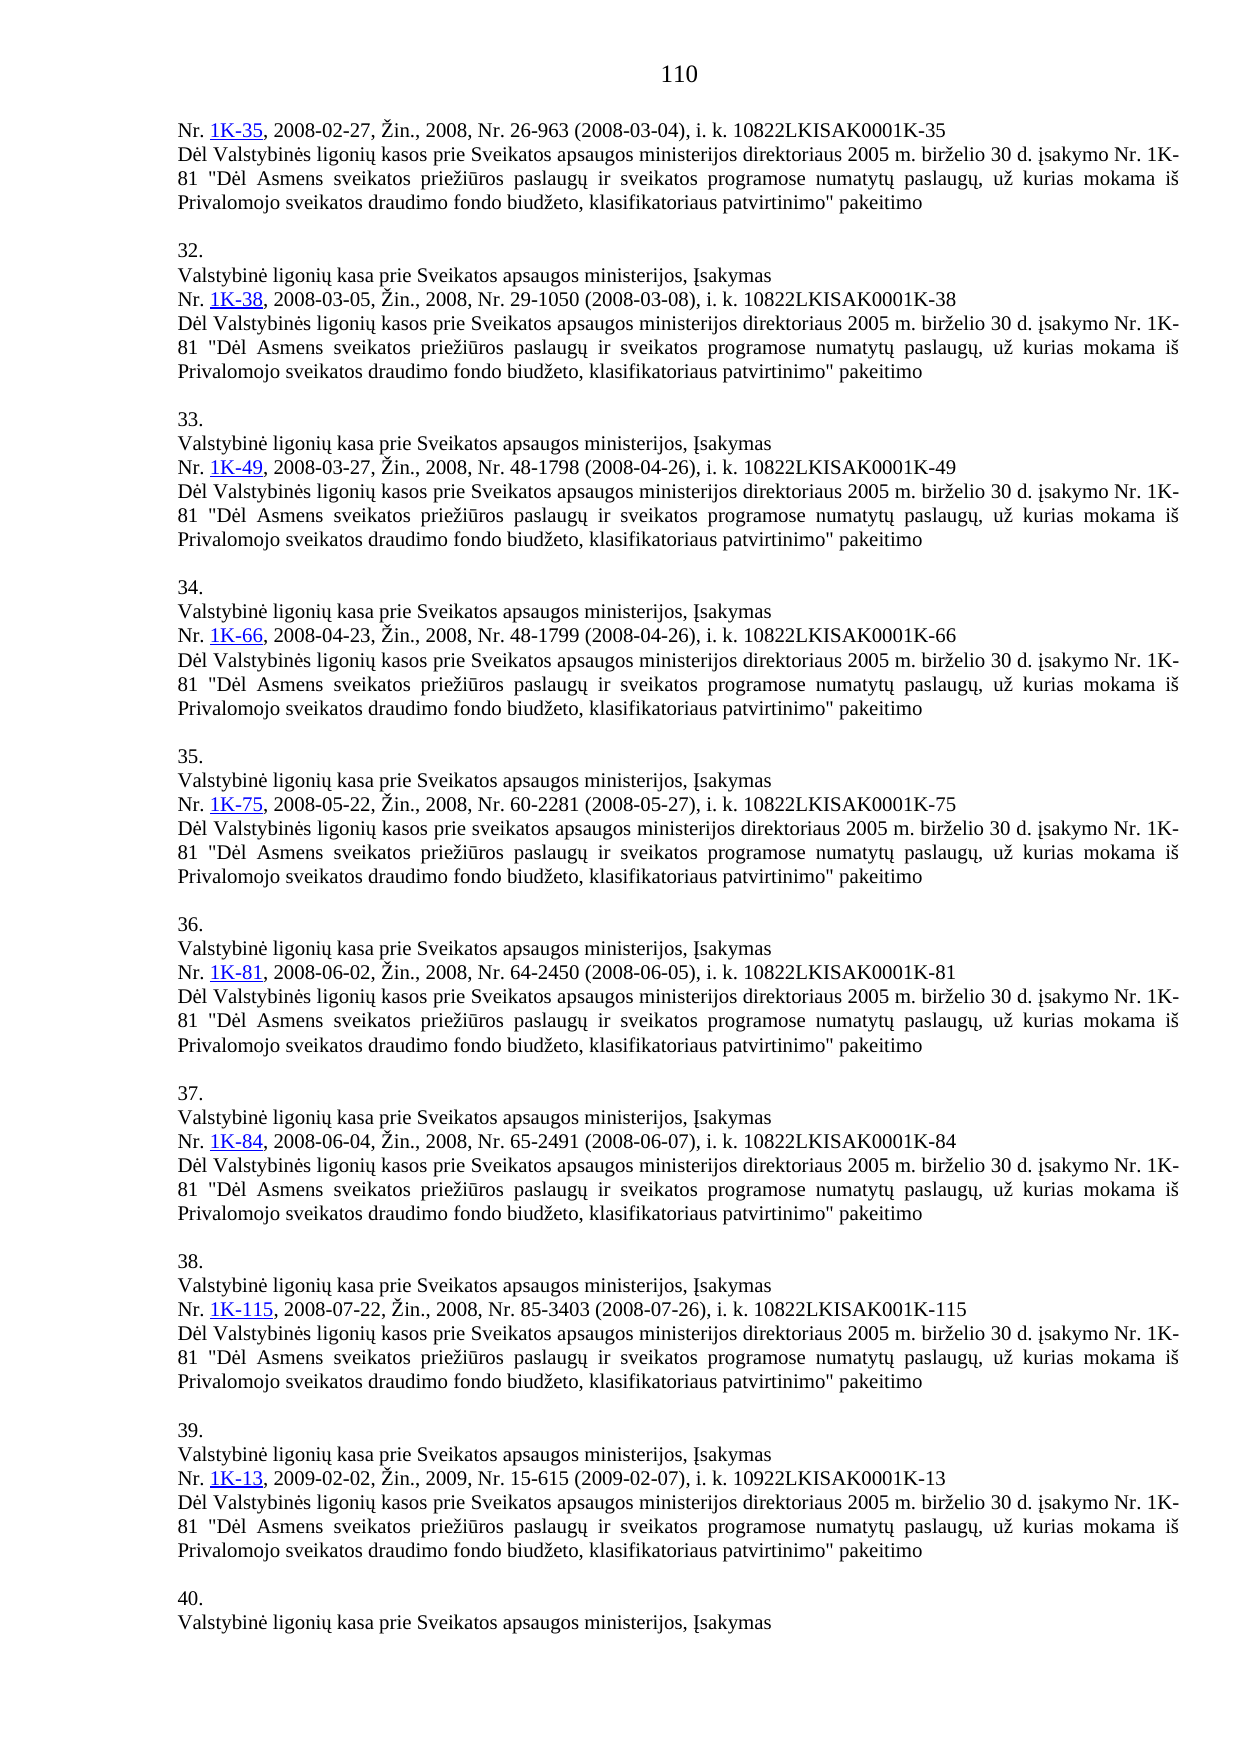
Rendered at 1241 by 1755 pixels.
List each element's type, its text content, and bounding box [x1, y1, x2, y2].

text Dėl Valstybinės ligonių kasos prie Sveikatos apsaugos ministerijos direktoriaus 2005 m. birželio 30 d. įsakymo Nr. 1K-81 "Dėl Asmens sveikatos priežiūros paslaugų ir sveikatos programose numatytų paslaugų, už kurias mokama iš Privalomojo sveikatos draudimo fondo biudžeto, klasifikatoriaus patvirtinimo" pakeitimo [177, 1490, 1181, 1562]
text Valstybinė ligonių kasa prie Sveikatos apsaugos ministerijos, Įsakymas [177, 1610, 1181, 1634]
text Valstybinė ligonių kasa prie Sveikatos apsaugos ministerijos, Įsakymas [177, 262, 1181, 287]
text 40. [177, 1586, 1181, 1610]
text Valstybinė ligonių kasa prie Sveikatos apsaugos ministerijos, Įsakymas [177, 431, 1181, 455]
text Nr. 1K-81, 2008-06-02, Žin., 2008, Nr. 64-2450 (2008-06-05), i. k. 10822LKISAK0001K-81 [177, 960, 1181, 984]
text Nr. 1K-84, 2008-06-04, Žin., 2008, Nr. 65-2491 (2008-06-07), i. k. 10822LKISAK0001K-84 [177, 1129, 1181, 1153]
text Nr. 1K-49, 2008-03-27, Žin., 2008, Nr. 48-1798 (2008-04-26), i. k. 10822LKISAK0001K-49 [177, 455, 1181, 479]
text 35. [177, 744, 1181, 768]
text 39. [177, 1417, 1181, 1442]
text 38. [177, 1249, 1181, 1273]
text 37. [177, 1081, 1181, 1105]
text 34. [177, 575, 1181, 599]
text Nr. 1K-115, 2008-07-22, Žin., 2008, Nr. 85-3403 (2008-07-26), i. k. 10822LKISAK001K-115 [177, 1297, 1181, 1321]
text Valstybinė ligonių kasa prie Sveikatos apsaugos ministerijos, Įsakymas [177, 1273, 1181, 1297]
text Valstybinė ligonių kasa prie Sveikatos apsaugos ministerijos, Įsakymas [177, 768, 1181, 792]
text Valstybinė ligonių kasa prie Sveikatos apsaugos ministerijos, Įsakymas [177, 1442, 1181, 1466]
text Dėl Valstybinės ligonių kasos prie Sveikatos apsaugos ministerijos direktoriaus 2005 m. birželio 30 d. įsakymo Nr. 1K-81 "Dėl Asmens sveikatos priežiūros paslaugų ir sveikatos programose numatytų paslaugų, už kurias mokama iš Privalomojo sveikatos draudimo fondo biudžeto, klasifikatoriaus patvirtinimo" pakeitimo [177, 984, 1181, 1057]
text Nr. 1K-38, 2008-03-05, Žin., 2008, Nr. 29-1050 (2008-03-08), i. k. 10822LKISAK0001K-38 [177, 287, 1181, 311]
text 32. [177, 238, 1181, 262]
text Valstybinė ligonių kasa prie Sveikatos apsaugos ministerijos, Įsakymas [177, 599, 1181, 623]
text Nr. 1K-75, 2008-05-22, Žin., 2008, Nr. 60-2281 (2008-05-27), i. k. 10822LKISAK0001K-75 [177, 792, 1181, 816]
text Dėl Valstybinės ligonių kasos prie Sveikatos apsaugos ministerijos direktoriaus 2005 m. birželio 30 d. įsakymo Nr. 1K-81 "Dėl Asmens sveikatos priežiūros paslaugų ir sveikatos programose numatytų paslaugų, už kurias mokama iš Privalomojo sveikatos draudimo fondo biudžeto, klasifikatoriaus patvirtinimo" pakeitimo [177, 479, 1181, 551]
text Dėl Valstybinės ligonių kasos prie Sveikatos apsaugos ministerijos direktoriaus 2005 m. birželio 30 d. įsakymo Nr. 1K-81 "Dėl Asmens sveikatos priežiūros paslaugų ir sveikatos programose numatytų paslaugų, už kurias mokama iš Privalomojo sveikatos draudimo fondo biudžeto, klasifikatoriaus patvirtinimo" pakeitimo [177, 142, 1181, 214]
text Nr. 1K-35, 2008-02-27, Žin., 2008, Nr. 26-963 (2008-03-04), i. k. 10822LKISAK0001K-35 [177, 118, 1181, 142]
text Dėl Valstybinės ligonių kasos prie Sveikatos apsaugos ministerijos direktoriaus 2005 m. birželio 30 d. įsakymo Nr. 1K-81 "Dėl Asmens sveikatos priežiūros paslaugų ir sveikatos programose numatytų paslaugų, už kurias mokama iš Privalomojo sveikatos draudimo fondo biudžeto, klasifikatoriaus patvirtinimo" pakeitimo [177, 1321, 1181, 1393]
text Valstybinė ligonių kasa prie Sveikatos apsaugos ministerijos, Įsakymas [177, 1105, 1181, 1129]
text Valstybinė ligonių kasa prie Sveikatos apsaugos ministerijos, Įsakymas [177, 936, 1181, 960]
text Nr. 1K-13, 2009-02-02, Žin., 2009, Nr. 15-615 (2009-02-07), i. k. 10922LKISAK0001K-13 [177, 1466, 1181, 1490]
text 33. [177, 407, 1181, 431]
text 36. [177, 912, 1181, 936]
text Nr. 1K-66, 2008-04-23, Žin., 2008, Nr. 48-1799 (2008-04-26), i. k. 10822LKISAK0001K-66 [177, 623, 1181, 647]
text Dėl Valstybinės ligonių kasos prie sveikatos apsaugos ministerijos direktoriaus 2005 m. birželio 30 d. įsakymo Nr. 1K-81 "Dėl Asmens sveikatos priežiūros paslaugų ir sveikatos programose numatytų paslaugų, už kurias mokama iš Privalomojo sveikatos draudimo fondo biudžeto, klasifikatoriaus patvirtinimo" pakeitimo [177, 816, 1181, 888]
text Dėl Valstybinės ligonių kasos prie Sveikatos apsaugos ministerijos direktoriaus 2005 m. birželio 30 d. įsakymo Nr. 1K-81 "Dėl Asmens sveikatos priežiūros paslaugų ir sveikatos programose numatytų paslaugų, už kurias mokama iš Privalomojo sveikatos draudimo fondo biudžeto, klasifikatoriaus patvirtinimo" pakeitimo [177, 1153, 1181, 1225]
text Dėl Valstybinės ligonių kasos prie Sveikatos apsaugos ministerijos direktoriaus 2005 m. birželio 30 d. įsakymo Nr. 1K-81 "Dėl Asmens sveikatos priežiūros paslaugų ir sveikatos programose numatytų paslaugų, už kurias mokama iš Privalomojo sveikatos draudimo fondo biudžeto, klasifikatoriaus patvirtinimo" pakeitimo [177, 311, 1181, 383]
text Dėl Valstybinės ligonių kasos prie Sveikatos apsaugos ministerijos direktoriaus 2005 m. birželio 30 d. įsakymo Nr. 1K-81 "Dėl Asmens sveikatos priežiūros paslaugų ir sveikatos programose numatytų paslaugų, už kurias mokama iš Privalomojo sveikatos draudimo fondo biudžeto, klasifikatoriaus patvirtinimo" pakeitimo [177, 647, 1181, 720]
